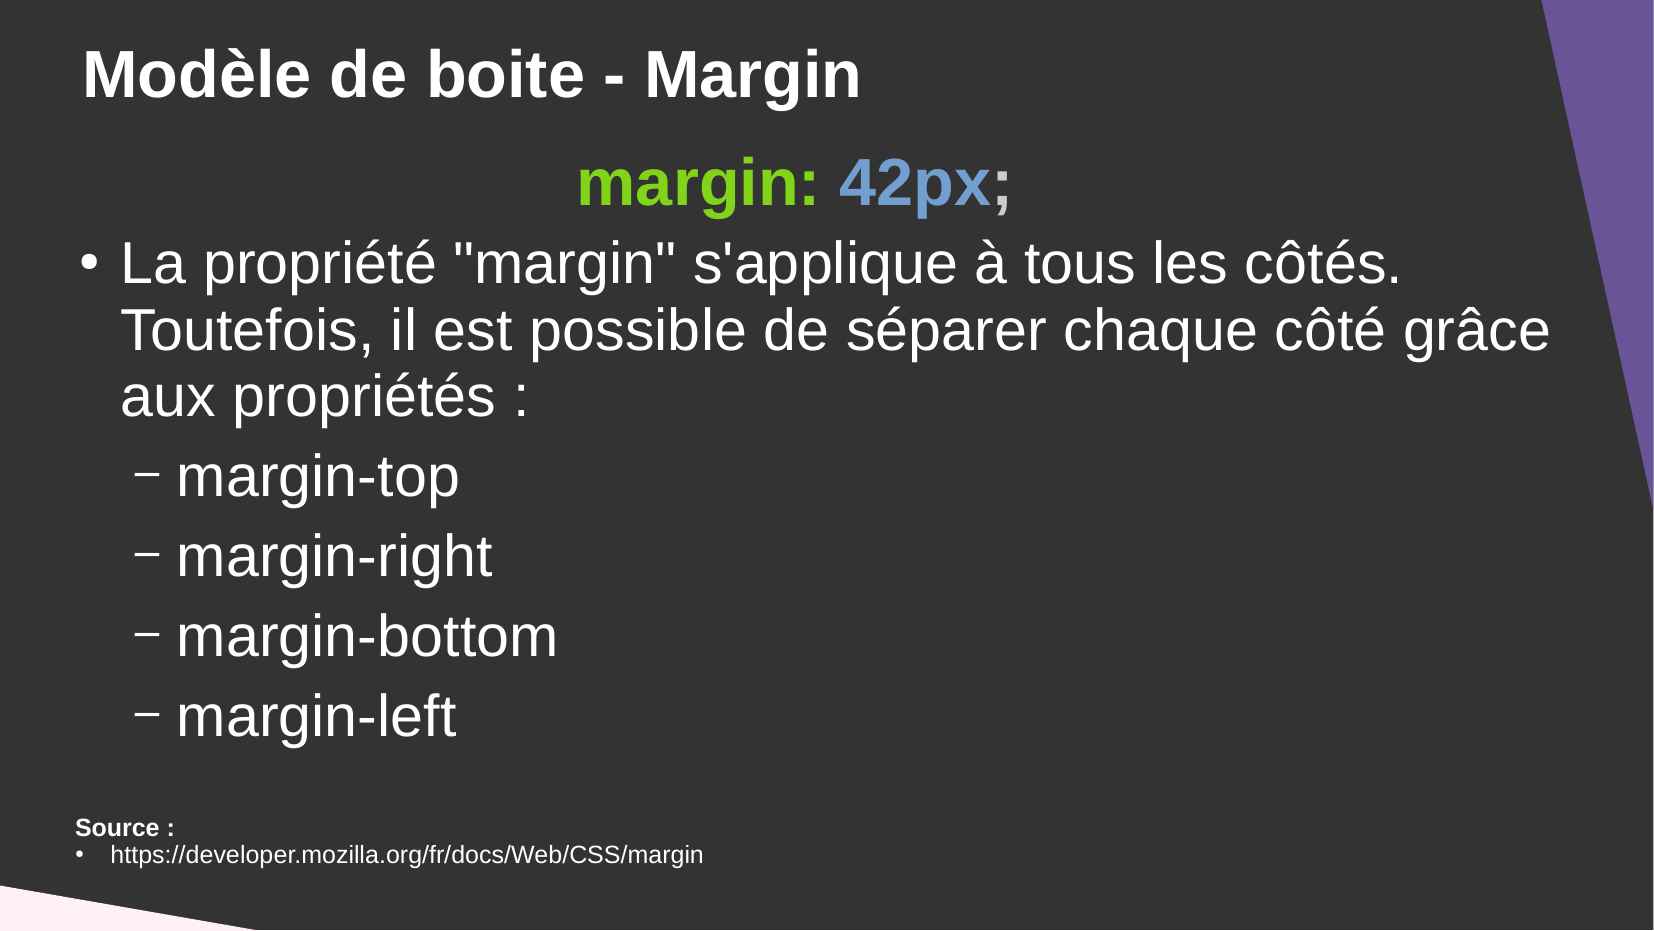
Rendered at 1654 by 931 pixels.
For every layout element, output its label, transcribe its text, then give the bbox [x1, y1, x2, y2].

text_box margin: 42px; [507, 137, 1083, 231]
list La propriété "margin" s'applique à tous les côtés. Toutefois, il est possible de séparer chaque côté grâce aux propriétés : margin-top margin-right margin-bottom margin-left [64, 230, 1604, 753]
title Modèle de boite - Margin [82, 37, 1312, 112]
text_box Source : https://developer.mozilla.org/fr/docs/Web/CSS/margin [60, 805, 1546, 913]
text_box [1541, 0, 1654, 513]
text_box [0, 885, 262, 931]
